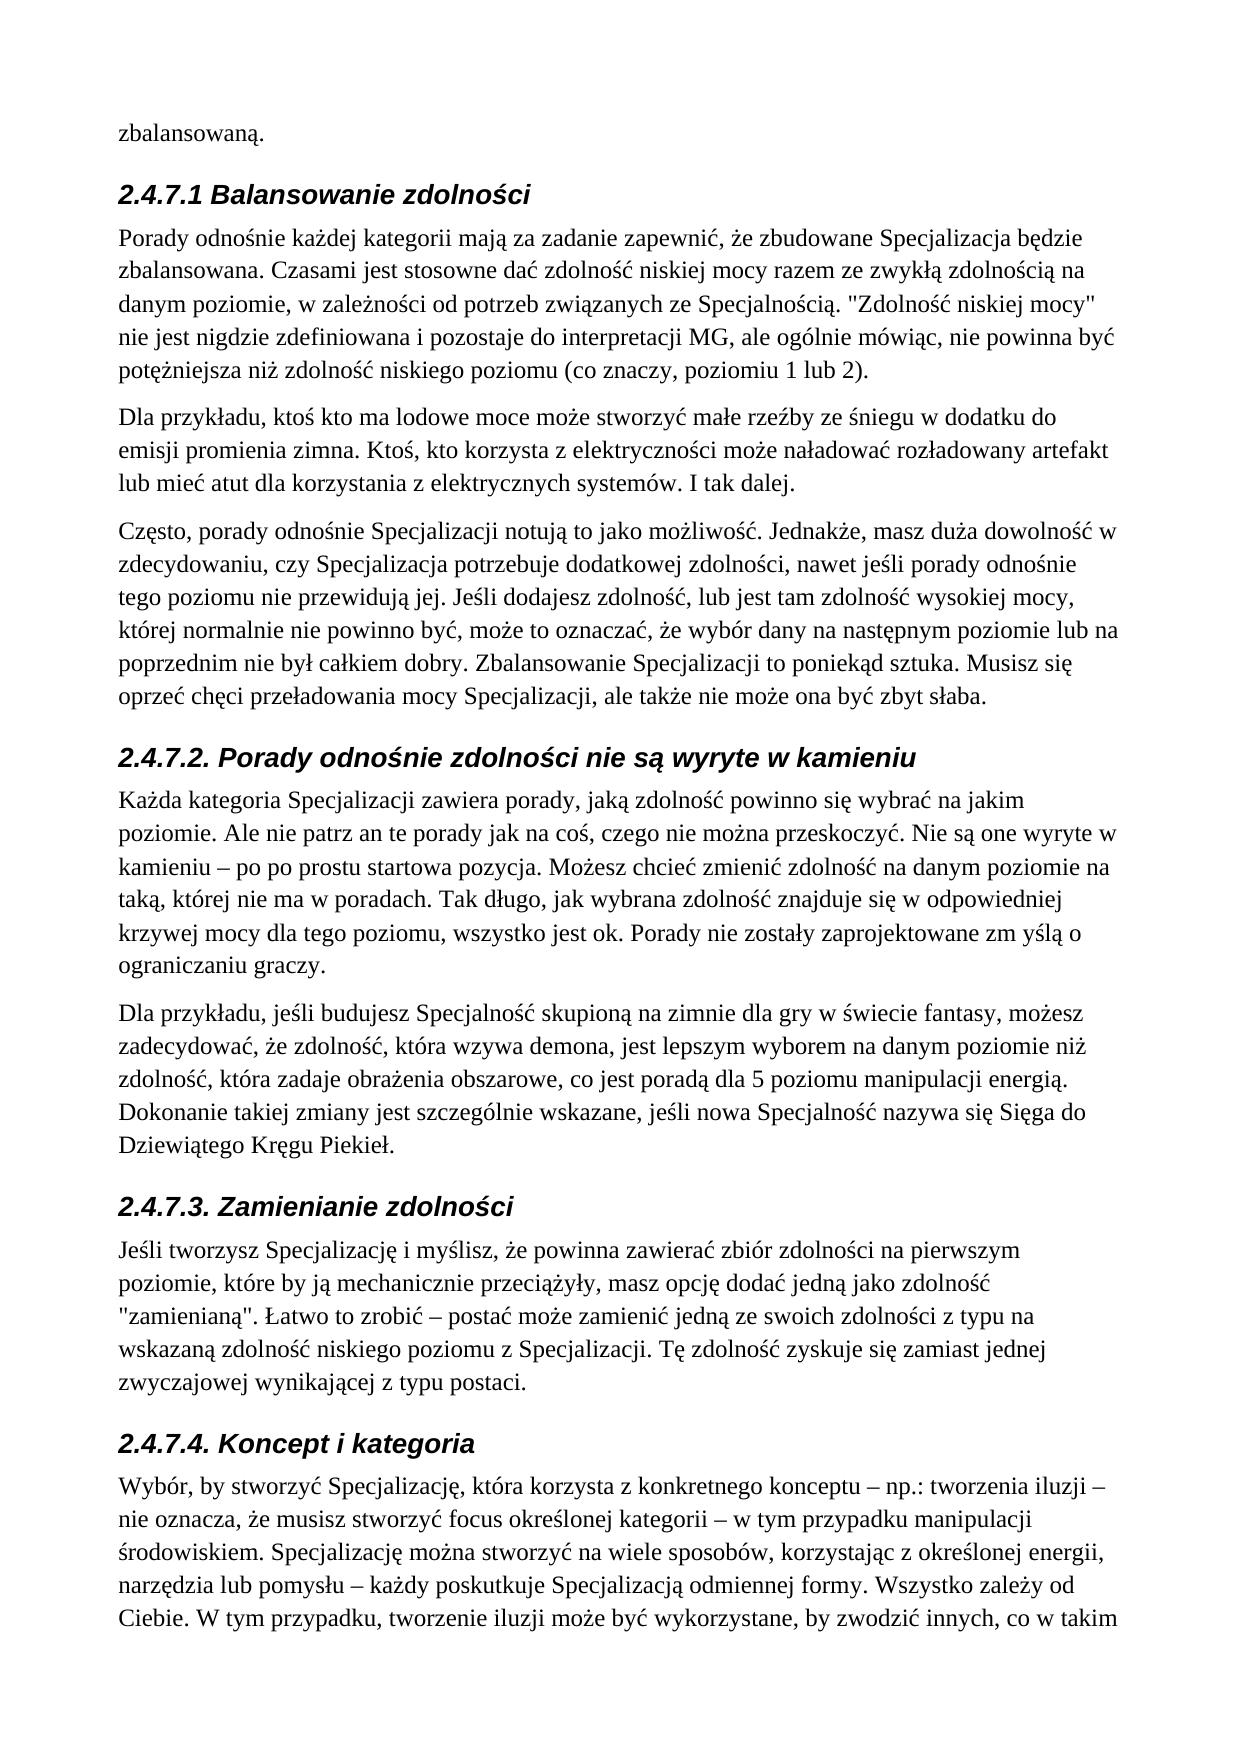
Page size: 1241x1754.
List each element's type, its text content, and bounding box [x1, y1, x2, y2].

subtitle 2.4.7.3. Zamienianie zdolności [118, 1190, 1122, 1222]
text zbalansowaną. [118, 118, 1122, 147]
subtitle 2.4.7.1 Balansowanie zdolności [118, 178, 1122, 210]
text Porady odnośnie każdej kategorii mają za zadanie zapewnić, że zbudowane Specjalizacja będzie zbalansowana. Czasami jest stosowne dać zdolność niskiej mocy razem ze zwykłą zdolnością na danym poziomie, w zależności od potrzeb związanych ze Specjalnością. "Zdolność niskiej mocy" nie jest nigdzie zdefiniowana i pozostaje do interpretacji MG, ale ogólnie mówiąc, nie powinna być potężniejsza niż zdolność niskiego poziomu (co znaczy, poziomiu 1 lub 2). [118, 223, 1122, 383]
text Dla przykładu, jeśli budujesz Specjalność skupioną na zimnie dla gry w świecie fantasy, możesz zadecydować, że zdolność, która wzywa demona, jest lepszym wyborem na danym poziomie niż zdolność, która zadaje obrażenia obszarowe, co jest poradą dla 5 poziomu manipulacji energią. Dokonanie takiej zmiany jest szczególnie wskazane, jeśli nowa Specjalność nazywa się Sięga do Dziewiątego Kręgu Piekieł. [118, 998, 1122, 1159]
text Wybór, by stworzyć Specjalizację, która korzysta z konkretnego konceptu – np.: tworzenia iluzji – nie oznacza, że musisz stworzyć focus określonej kategorii – w tym przypadku manipulacji środowiskiem. Specjalizację można stworzyć na wiele sposobów, korzystając z określonej energii, narzędzia lub pomysłu – każdy poskutkuje Specjalizacją odmiennej formy. Wszystko zależy od Ciebie. W tym przypadku, tworzenie iluzji może być wykorzystane, by zwodzić innych, co w takim [118, 1471, 1122, 1632]
subtitle 2.4.7.4. Koncept i kategoria [118, 1427, 1122, 1459]
text Każda kategoria Specjalizacji zawiera porady, jaką zdolność powinno się wybrać na jakim poziomie. Ale nie patrz an te porady jak na coś, czego nie można przeskoczyć. Nie są one wyryte w kamieniu – po po prostu startowa pozycja. Możesz chcieć zmienić zdolność na danym poziomie na taką, której nie ma w poradach. Tak długo, jak wybrana zdolność znajduje się w odpowiedniej krzywej mocy dla tego poziomu, wszystko jest ok. Porady nie zostały zaprojektowane zm yślą o ograniczaniu graczy. [118, 786, 1122, 979]
subtitle 2.4.7.2. Porady odnośnie zdolności nie są wyryte w kamieniu [118, 741, 1122, 773]
text Często, porady odnośnie Specjalizacji notują to jako możliwość. Jednakże, masz duża dowolność w zdecydowaniu, czy Specjalizacja potrzebuje dodatkowej zdolności, nawet jeśli porady odnośnie tego poziomu nie przewidują jej. Jeśli dodajesz zdolność, lub jest tam zdolność wysokiej mocy, której normalnie nie powinno być, może to oznaczać, że wybór dany na następnym poziomie lub na poprzednim nie był całkiem dobry. Zbalansowanie Specjalizacji to poniekąd sztuka. Musisz się oprzeć chęci przeładowania mocy Specjalizacji, ale także nie może ona być zbyt słaba. [118, 516, 1122, 710]
text Dla przykładu, ktoś kto ma lodowe moce może stworzyć małe rzeźby ze śniegu w dodatku do emisji promienia zimna. Ktoś, kto korzysta z elektryczności może naładować rozładowany artefakt lub mieć atut dla korzystania z elektrycznych systemów. I tak dalej. [118, 402, 1122, 497]
text Jeśli tworzysz Specjalizację i myślisz, że powinna zawierać zbiór zdolności na pierwszym poziomie, które by ją mechanicznie przeciążyły, masz opcję dodać jedną jako zdolność "zamienianą". Łatwo to zrobić – postać może zamienić jedną ze swoich zdolności z typu na wskazaną zdolność niskiego poziomu z Specjalizacji. Tę zdolność zyskuje się zamiast jednej zwyczajowej wynikającej z typu postaci. [118, 1235, 1122, 1396]
